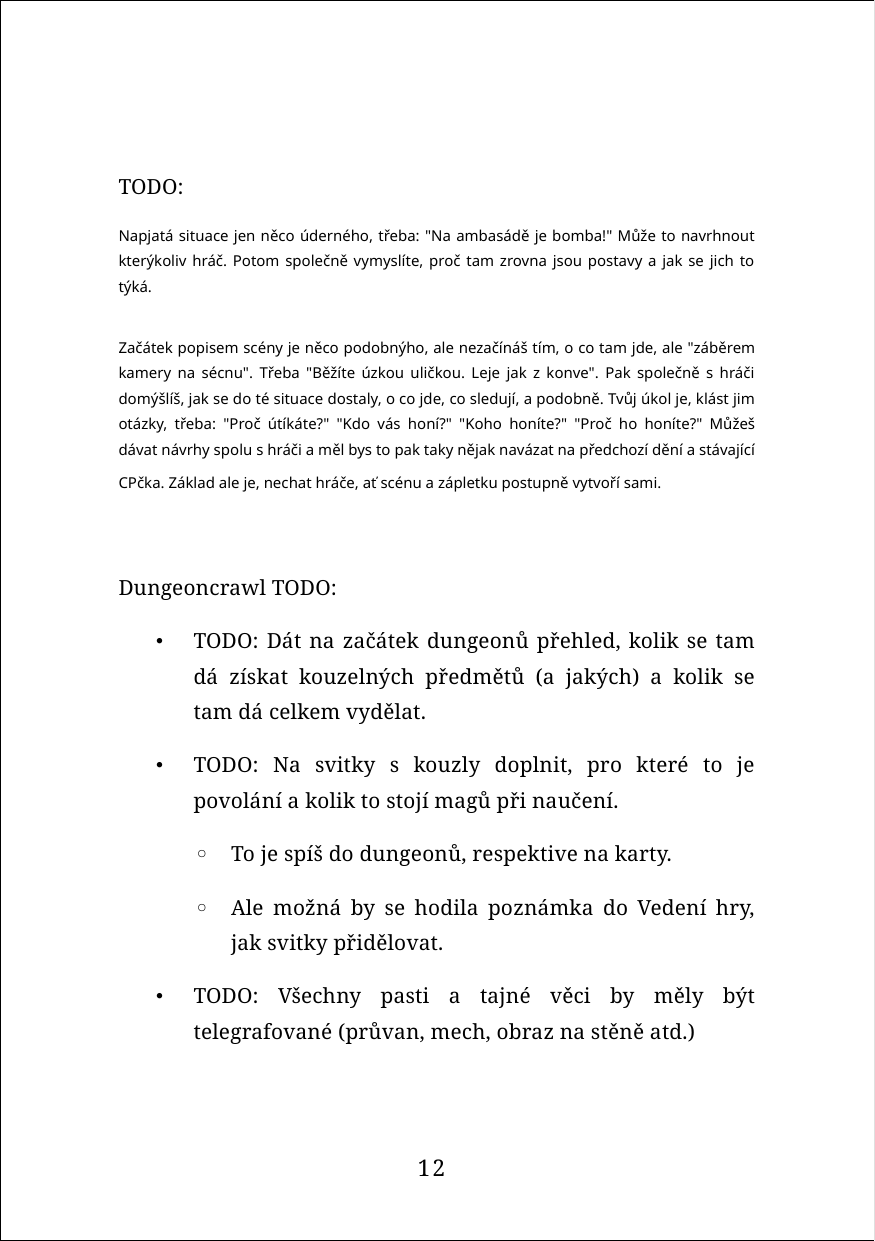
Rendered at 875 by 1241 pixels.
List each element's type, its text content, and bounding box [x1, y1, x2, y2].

list TODO: Všechny pasti a tajné věci by měly být telegrafované (průvan, mech, obraz na stěně atd.) [156, 981, 756, 1045]
list To je spíš do dungeonů, respektive na karty. [193, 839, 756, 868]
list TODO: Dát na začátek dungeonů přehled, kolik se tam dá získat kouzelných předmětů (a jakých) a kolik se tam dá celkem vydělat. [156, 626, 756, 726]
text Dungeoncrawl TODO: [118, 573, 756, 602]
text TODO: [118, 172, 756, 200]
text Napjatá situace jen něco úderného, třeba: "Na ambasádě je bomba!" Může to navrhnout kterýkoliv hráč. Potom společně vymyslíte, proč tam zrovna jsou postavy a jak se jich to týká. Začátek popisem scény je něco podobnýho, ale nezačínáš tím, o co tam jde, ale "záběrem kamery na sécnu". Třeba "Běžíte úzkou uličkou. Leje jak z konve". Pak společně s hráči domýšlíš, jak se do té situace dostaly, o co jde, co sledují, a podobně. Tvůj úkol je, klást jim otázky, třeba: "Proč útíkáte?" "Kdo vás honí?" "Koho honíte?" "Proč ho honíte?" Můžeš dávat návrhy spolu s hráči a měl bys to pak taky nějak navázat na předchozí dění a stávající CPčka. Základ ale je, nechat hráče, ať scénu a zápletku postupně vytvoří sami. [118, 225, 756, 495]
list TODO: Na svitky s kouzly doplnit, pro které to je povolání a kolik to stojí magů při naučení. [156, 751, 756, 814]
list Ale možná by se hodila poznámka do Vedení hry, jak svitky přidělovat. [193, 893, 756, 957]
